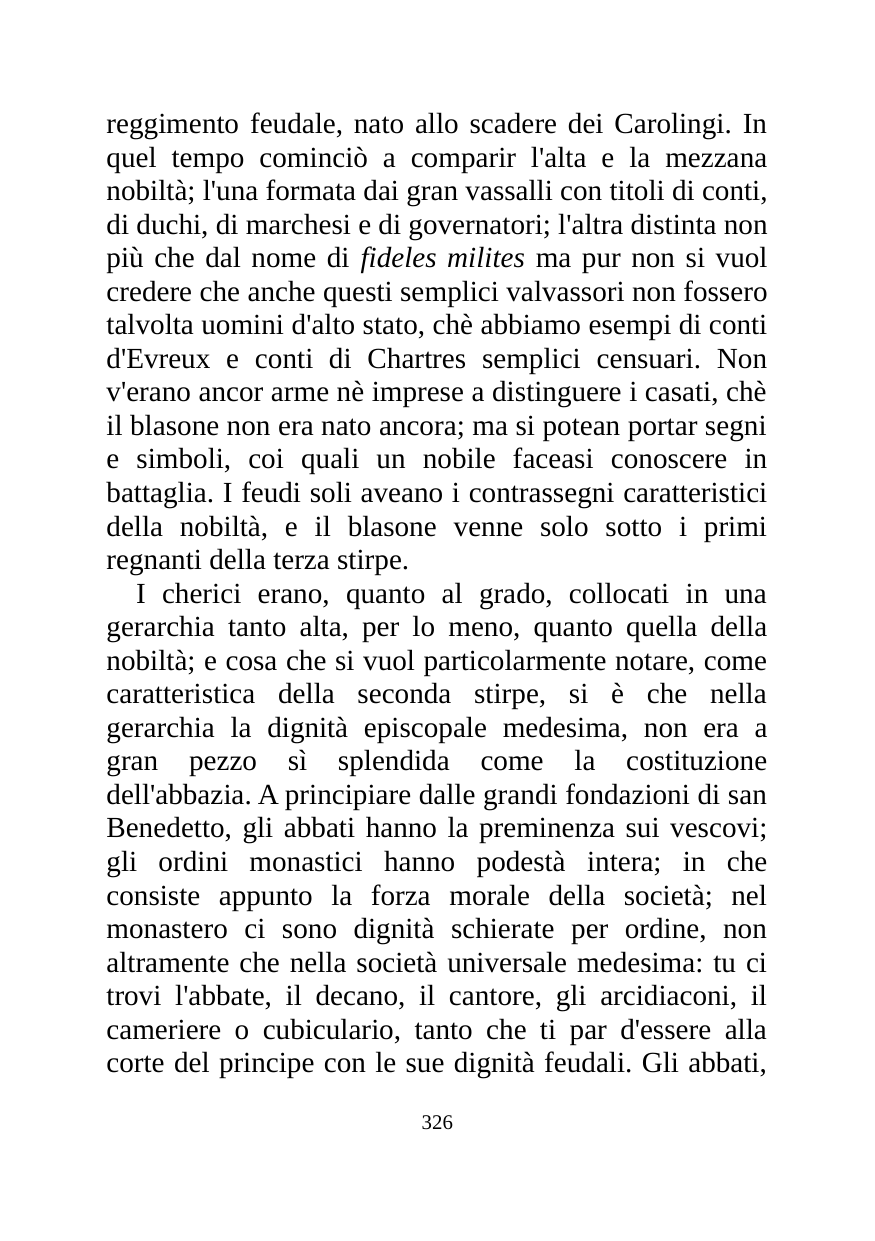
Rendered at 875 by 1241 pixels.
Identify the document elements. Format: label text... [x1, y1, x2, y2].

text I cherici erano, quanto al grado, collocati in una gerarchia tanto alta, per lo meno, quanto quella della nobiltà; e cosa che si vuol particolarmente notare, come caratteristica della seconda stirpe, si è che nella gerarchia la dignità episcopale medesima, non era a gran pezzo sì splendida come la costituzione dell'abbazia. A principiare dalle grandi fondazioni di san Benedetto, gli abbati hanno la preminenza sui vescovi; gli ordini monastici hanno podestà intera; in che consiste appunto la forza morale della società; nel monastero ci sono dignità schierate per ordine, non altramente che nella società universale medesima: tu ci trovi l'abbate, il decano, il cantore, gli arcidiaconi, il cameriere o cubiculario, tanto che ti par d'essere alla corte del principe con le sue dignità feudali. Gli abbati, [106, 576, 768, 1079]
text reggimento feudale, nato allo scadere dei Carolingi. In quel tempo cominciò a comparir l'alta e la mezzana nobiltà; l'una formata dai gran vassalli con titoli di conti, di duchi, di marchesi e di governatori; l'altra distinta non più che dal nome di fideles milites ma pur non si vuol credere che anche questi semplici valvassori non fossero talvolta uomini d'alto stato, chè abbiamo esempi di conti d'Evreux e conti di Chartres semplici censuari. Non v'erano ancor arme nè imprese a distinguere i casati, chè il blasone non era nato ancora; ma si potean portar segni e simboli, coi quali un nobile faceasi conoscere in battaglia. I feudi soli aveano i contrassegni caratteristici della nobiltà, e il blasone venne solo sotto i primi regnanti della terza stirpe. [106, 106, 768, 576]
